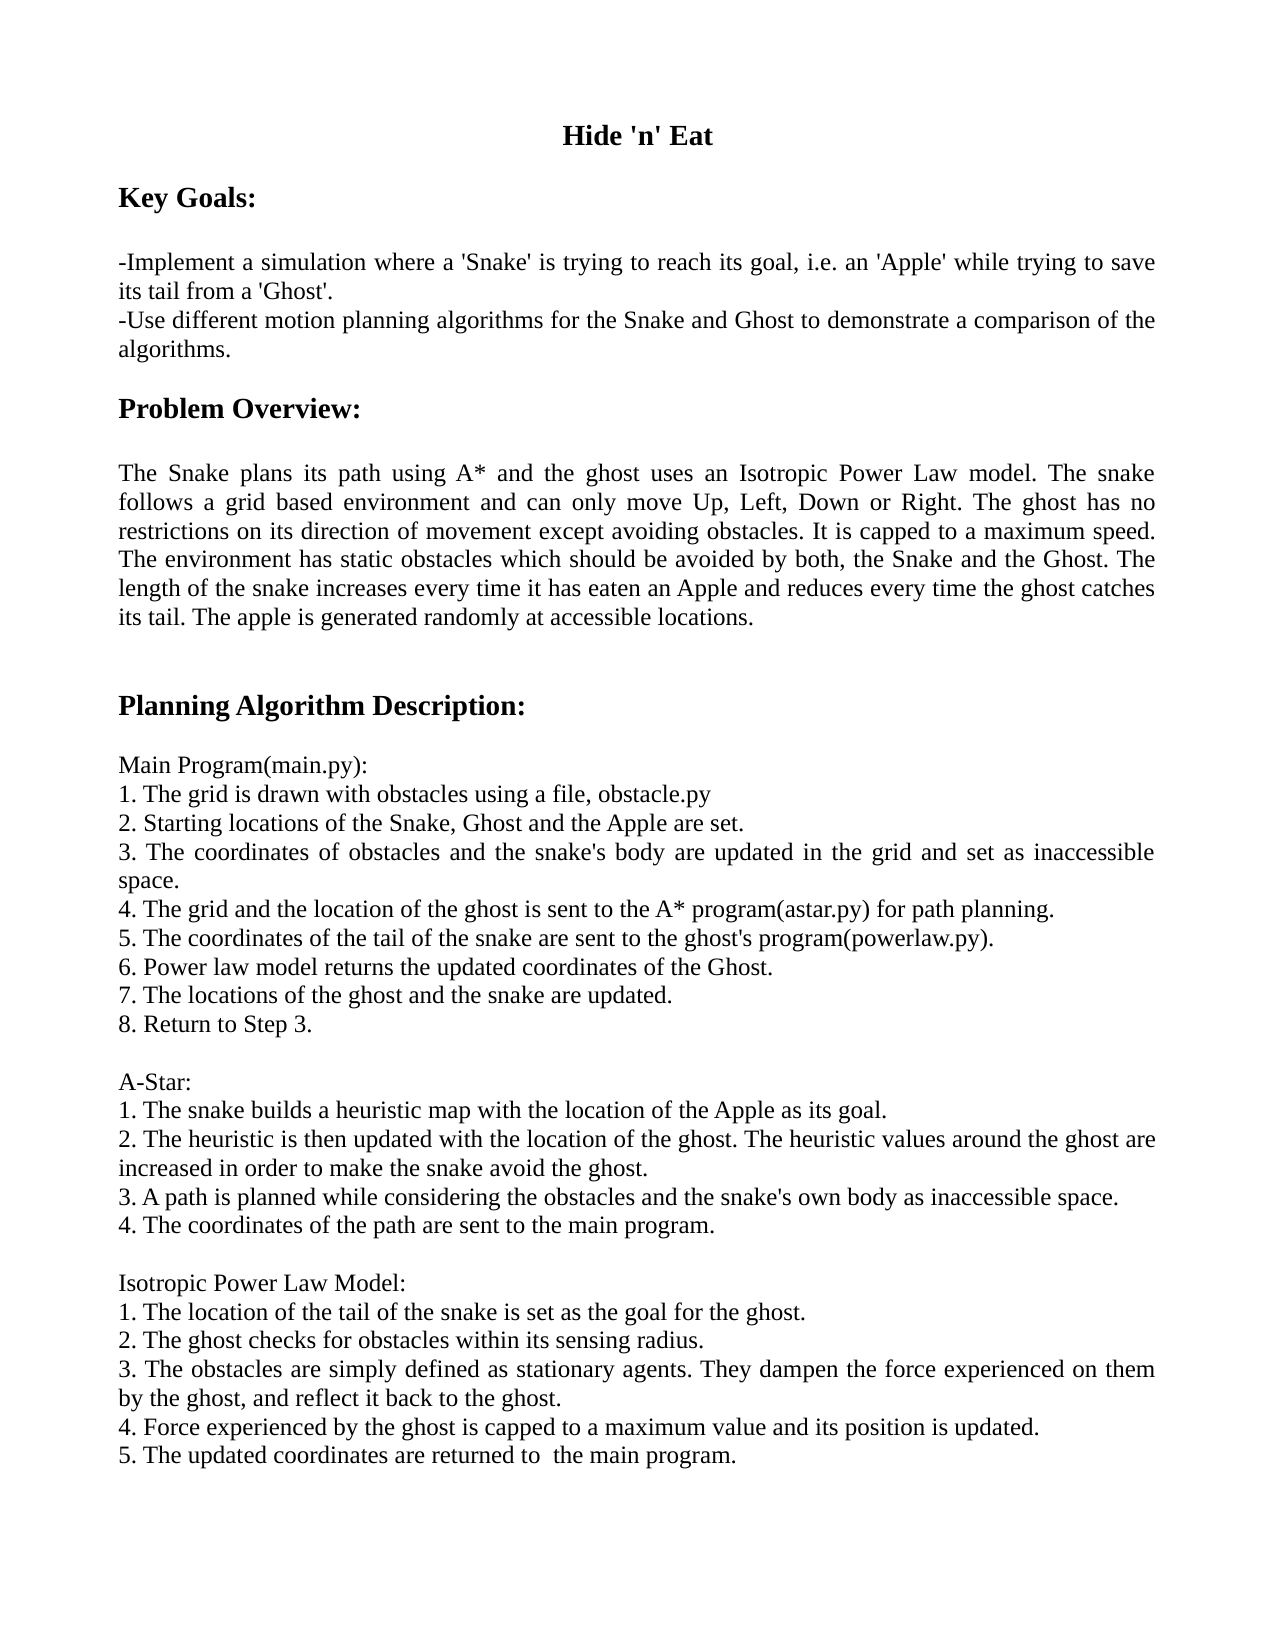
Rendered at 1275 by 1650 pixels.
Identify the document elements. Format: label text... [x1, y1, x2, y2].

text The Snake plans its path using A* and the ghost uses an Isotropic Power Law model. The snake follows a grid based environment and can only move Up, Left, Down or Right. The ghost has no restrictions on its direction of movement except avoiding obstacles. It is capped to a maximum speed. The environment has static obstacles which should be avoided by both, the Snake and the Ghost. The length of the snake increases every time it has eaten an Apple and reduces every time the ghost catches its tail. The apple is generated randomly at accessible locations. [118, 458, 1157, 631]
text 1. The grid is drawn with obstacles using a file, obstacle.py [118, 779, 1157, 808]
text Main Program(main.py): [118, 751, 1157, 779]
text 3. The obstacles are simply defined as stationary agents. They dampen the force experienced on them by the ghost, and reflect it back to the ghost. [118, 1354, 1157, 1412]
text Hide 'n' Eat [118, 118, 1157, 152]
text Planning Algorithm Description: [118, 688, 1157, 722]
text 2. The heuristic is then updated with the location of the ghost. The heuristic values around the ghost are increased in order to make the snake avoid the ghost. [118, 1124, 1157, 1182]
text 3. The coordinates of obstacles and the snake's body are updated in the grid and set as inaccessible space. [118, 837, 1157, 894]
text 5. The coordinates of the tail of the snake are sent to the ghost's program(powerlaw.py). [118, 923, 1157, 952]
text 6. Power law model returns the updated coordinates of the Ghost. [118, 952, 1157, 981]
text 1. The location of the tail of the snake is set as the goal for the ghost. [118, 1297, 1157, 1326]
text Key Goals: [118, 180, 1157, 214]
text Isotropic Power Law Model: [118, 1268, 1157, 1297]
text -Implement a simulation where a 'Snake' is trying to reach its goal, i.e. an 'Apple' while trying to save its tail from a 'Ghost'. [118, 247, 1157, 305]
text 8. Return to Step 3. [118, 1009, 1157, 1038]
text 5. The updated coordinates are returned to the main program. [118, 1441, 1157, 1469]
text 4. Force experienced by the ghost is capped to a maximum value and its position is updated. [118, 1412, 1157, 1441]
text 4. The coordinates of the path are sent to the main program. [118, 1211, 1157, 1239]
text -Use different motion planning algorithms for the Snake and Ghost to demonstrate a comparison of the algorithms. [118, 305, 1157, 362]
text 4. The grid and the location of the ghost is sent to the A* program(astar.py) for path planning. [118, 894, 1157, 923]
text 7. The locations of the ghost and the snake are updated. [118, 981, 1157, 1009]
text Problem Overview: [118, 391, 1157, 425]
text 2. Starting locations of the Snake, Ghost and the Apple are set. [118, 808, 1157, 837]
text A-Star: [118, 1067, 1157, 1096]
text 3. A path is planned while considering the obstacles and the snake's own body as inaccessible space. [118, 1182, 1157, 1211]
text 2. The ghost checks for obstacles within its sensing radius. [118, 1326, 1157, 1354]
text 1. The snake builds a heuristic map with the location of the Apple as its goal. [118, 1096, 1157, 1124]
